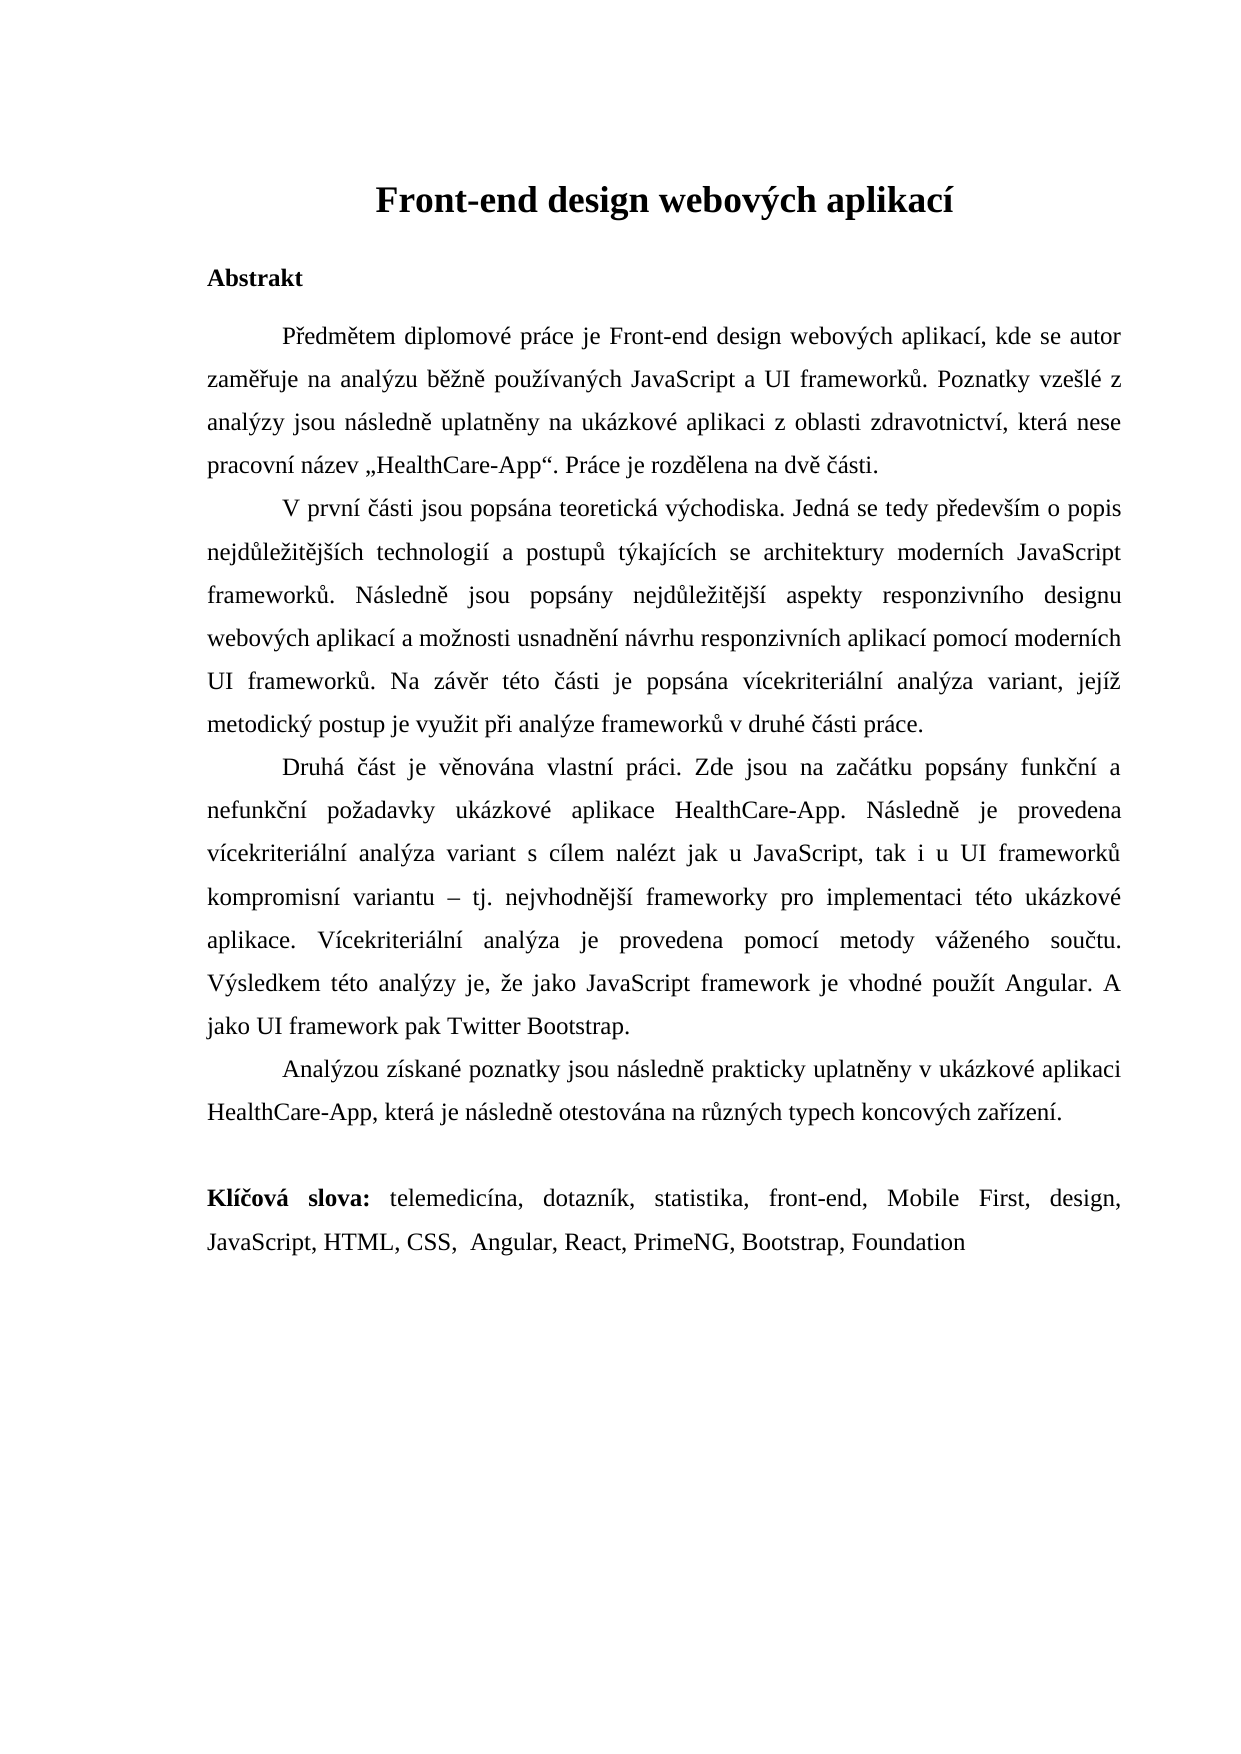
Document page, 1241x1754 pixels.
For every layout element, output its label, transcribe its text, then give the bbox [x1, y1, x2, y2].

text Abstrakt [207, 263, 1122, 292]
text Druhá část je věnována vlastní práci. Zde jsou na začátku popsány funkční a nefunkční požadavky ukázkové aplikace HealthCare-App. Následně je provedena vícekriteriální analýza variant s cílem nalézt jak u JavaScript, tak i u UI frameworků kompromisní variantu – tj. nejvhodnější frameworky pro implementaci této ukázkové aplikace. Vícekriteriální analýza je provedena pomocí metody váženého součtu. Výsledkem této analýzy je, že jako JavaScript framework je vhodné použít Angular. A jako UI framework pak Twitter Bootstrap. [207, 752, 1122, 1040]
text V první části jsou popsána teoretická východiska. Jedná se tedy především o popis nejdůležitějších technologií a postupů týkajících se architektury moderních JavaScript frameworků. Následně jsou popsány nejdůležitější aspekty responzivního designu webových aplikací a možnosti usnadnění návrhu responzivních aplikací pomocí moderních UI frameworků. Na závěr této části je popsána vícekriteriální analýza variant, jejíž metodický postup je využit při analýze frameworků v druhé části práce. [207, 493, 1122, 738]
text Analýzou získané poznatky jsou následně prakticky uplatněny v ukázkové aplikaci HealthCare-App, která je následně otestována na různých typech koncových zařízení. [207, 1054, 1122, 1126]
text Front-end design webových aplikací [207, 177, 1122, 220]
text Klíčová slova: telemedicína, dotazník, statistika, front-end, Mobile First, design, JavaScript, HTML, CSS, Angular, React, PrimeNG, Bootstrap, Foundation [207, 1183, 1122, 1255]
text Předmětem diplomové práce je Front-end design webových aplikací, kde se autor zaměřuje na analýzu běžně používaných JavaScript a UI frameworků. Poznatky vzešlé z analýzy jsou následně uplatněny na ukázkové aplikaci z oblasti zdravotnictví, která nese pracovní název „HealthCare-App“. Práce je rozdělena na dvě části. [207, 321, 1122, 479]
